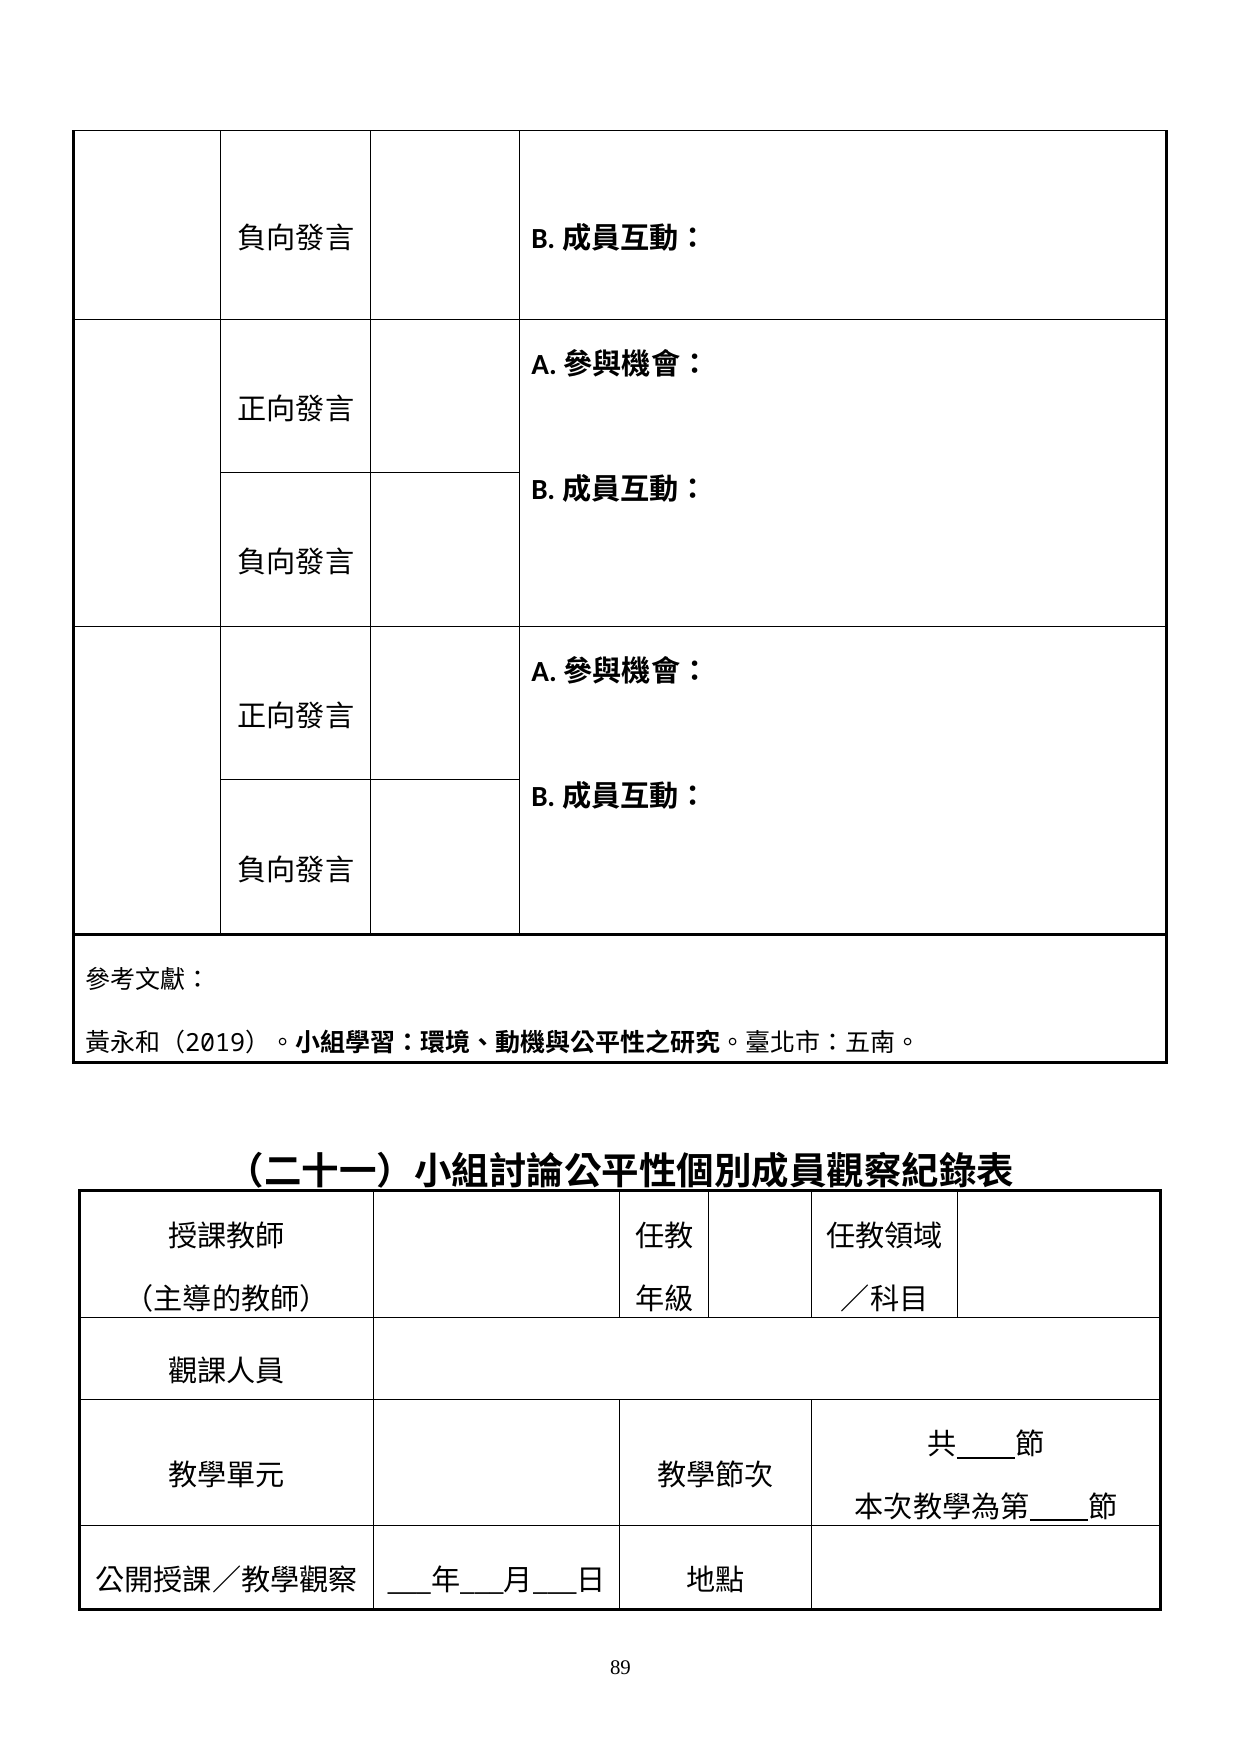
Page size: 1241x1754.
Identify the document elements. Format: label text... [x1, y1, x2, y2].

table_cell 教學節次 [620, 1400, 811, 1525]
table_header 授課教師 （主導的教師） [81, 1192, 373, 1317]
table_cell [75, 627, 220, 933]
table_cell A. 參與機會： B. 成員互動： [520, 320, 1165, 626]
table_cell [371, 780, 519, 933]
table_cell 負向發言 [221, 473, 370, 626]
table_header 任教領域∕科目 [812, 1192, 957, 1317]
table_cell [374, 1318, 1159, 1399]
table_cell 共 節 本次教學為第 節 [812, 1400, 1159, 1525]
table_header [958, 1192, 1159, 1317]
table_cell 正向發言 [221, 627, 370, 779]
table_cell [75, 320, 220, 626]
table_cell [812, 1526, 1159, 1608]
table_header [709, 1192, 811, 1317]
text （二十一）小組討論公平性個別成員觀察紀錄表 [75, 1127, 1165, 1189]
table_cell 觀課人員 [81, 1318, 373, 1399]
table_cell B. 成員互動： [520, 131, 1165, 319]
table_cell [75, 131, 220, 319]
table_header 任教年級 [620, 1192, 708, 1317]
table_cell 負向發言 [221, 780, 370, 933]
table_cell [374, 1400, 619, 1525]
table_cell ___年___月___日 [374, 1526, 619, 1608]
table_cell [371, 627, 519, 779]
table_cell 參考文獻： 黃永和（2019）。小組學習：環境、動機與公平性之研究。臺北市：五南。 [75, 936, 1165, 1061]
table_header [374, 1192, 619, 1317]
table_cell [371, 320, 519, 472]
table_cell 地點 [620, 1526, 811, 1608]
table_cell 正向發言 [221, 320, 370, 472]
table_cell [371, 131, 519, 319]
table_cell 教學單元 [81, 1400, 373, 1525]
table_cell A. 參與機會： B. 成員互動： [520, 627, 1165, 933]
table_cell 負向發言 [221, 131, 370, 319]
table_cell [371, 473, 519, 626]
table_cell 公開授課∕教學觀察 [81, 1526, 373, 1608]
